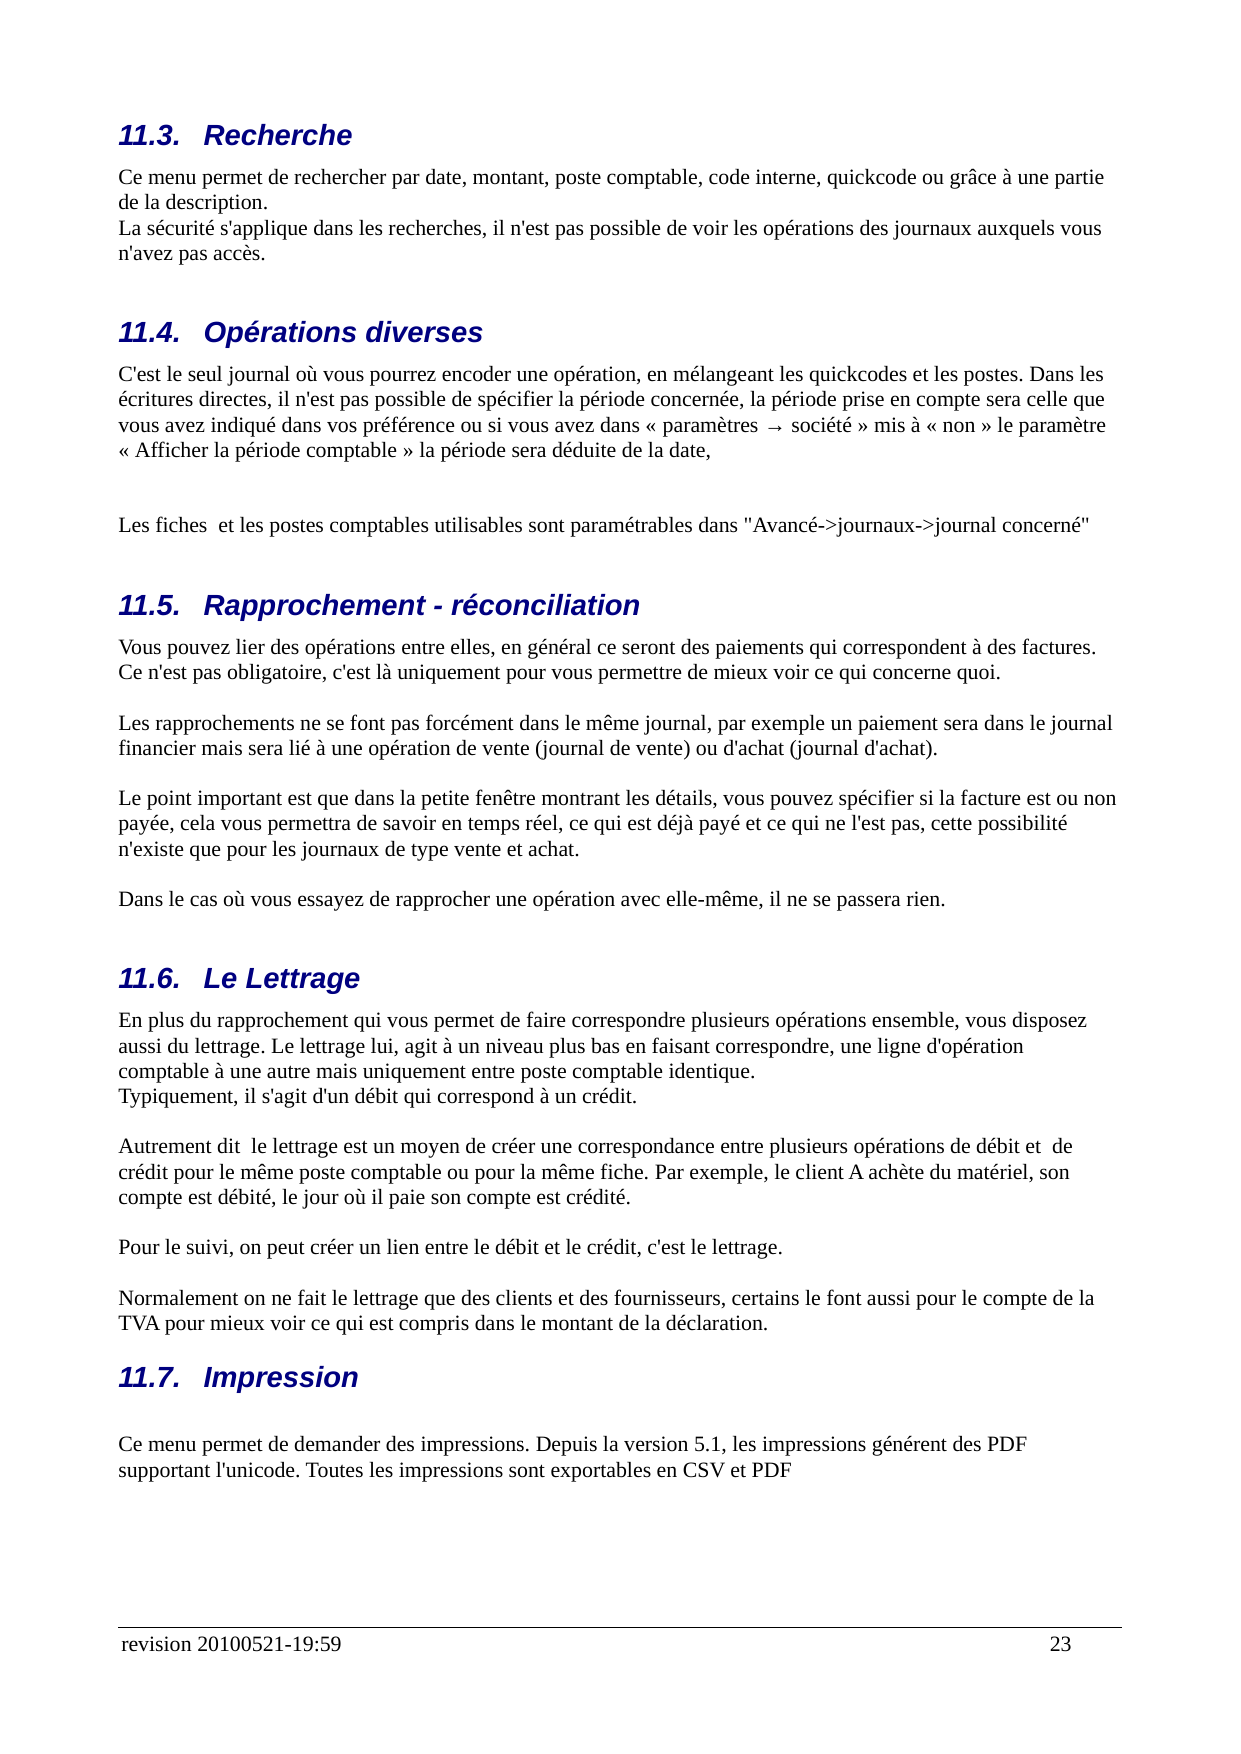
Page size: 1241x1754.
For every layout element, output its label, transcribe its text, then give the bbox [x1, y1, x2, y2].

text Dans le cas où vous essayez de rapprocher une opération avec elle-même, il ne se passera rien. [118, 886, 1122, 911]
subtitle Impression [118, 1360, 1122, 1394]
subtitle Le Lettrage [118, 961, 1122, 995]
text Normalement on ne fait le lettrage que des clients et des fournisseurs, certains le font aussi pour le compte de la TVA pour mieux voir ce qui est compris dans le montant de la déclaration. [118, 1285, 1122, 1335]
subtitle Opérations diverses [118, 315, 1122, 349]
text Ce menu permet de rechercher par date, montant, poste comptable, code interne, quickcode ou grâce à une partie de la description. [118, 164, 1122, 214]
text Vous pouvez lier des opérations entre elles, en général ce seront des paiements qui correspondent à des factures. Ce n'est pas obligatoire, c'est là uniquement pour vous permettre de mieux voir ce qui concerne quoi. [118, 634, 1122, 684]
text C'est le seul journal où vous pourrez encoder une opération, en mélangeant les quickcodes et les postes. Dans les écritures directes, il n'est pas possible de spécifier la période concernée, la période prise en compte sera celle que vous avez indiqué dans vos préférence ou si vous avez dans « paramètres → société » mis à « non » le paramètre « Afficher la période comptable » la période sera déduite de la date, [118, 361, 1122, 462]
text comptable à une autre mais uniquement entre poste comptable identique. [118, 1058, 1122, 1083]
text La sécurité s'applique dans les recherches, il n'est pas possible de voir les opérations des journaux auxquels vous n'avez pas accès. [118, 214, 1122, 265]
text Ce menu permet de demander des impressions. Depuis la version 5.1, les impressions générent des PDF supportant l'unicode. Toutes les impressions sont exportables en CSV et PDF [118, 1431, 1122, 1482]
text Le point important est que dans la petite fenêtre montrant les détails, vous pouvez spécifier si la facture est ou non payée, cela vous permettra de savoir en temps réel, ce qui est déjà payé et ce qui ne l'est pas, cette possibilité n'existe que pour les journaux de type vente et achat. [118, 785, 1122, 861]
text En plus du rapprochement qui vous permet de faire correspondre plusieurs opérations ensemble, vous disposez aussi du lettrage. Le lettrage lui, agit à un niveau plus bas en faisant correspondre, une ligne d'opération [118, 1007, 1122, 1058]
text Les fiches et les postes comptables utilisables sont paramétrables dans "Avancé->journaux->journal concerné" [118, 512, 1122, 538]
text Autrement dit le lettrage est un moyen de créer une correspondance entre plusieurs opérations de débit et de crédit pour le même poste comptable ou pour la même fiche. Par exemple, le client A achète du matériel, son compte est débité, le jour où il paie son compte est crédité. [118, 1133, 1122, 1209]
text Pour le suivi, on peut créer un lien entre le débit et le crédit, c'est le lettrage. [118, 1234, 1122, 1259]
text Les rapprochements ne se font pas forcément dans le même journal, par exemple un paiement sera dans le journal financier mais sera lié à une opération de vente (journal de vente) ou d'achat (journal d'achat). [118, 709, 1122, 760]
subtitle Recherche [118, 118, 1122, 152]
subtitle Rapprochement - réconciliation [118, 588, 1122, 621]
text Typiquement, il s'agit d'un débit qui correspond à un crédit. [118, 1083, 1122, 1108]
